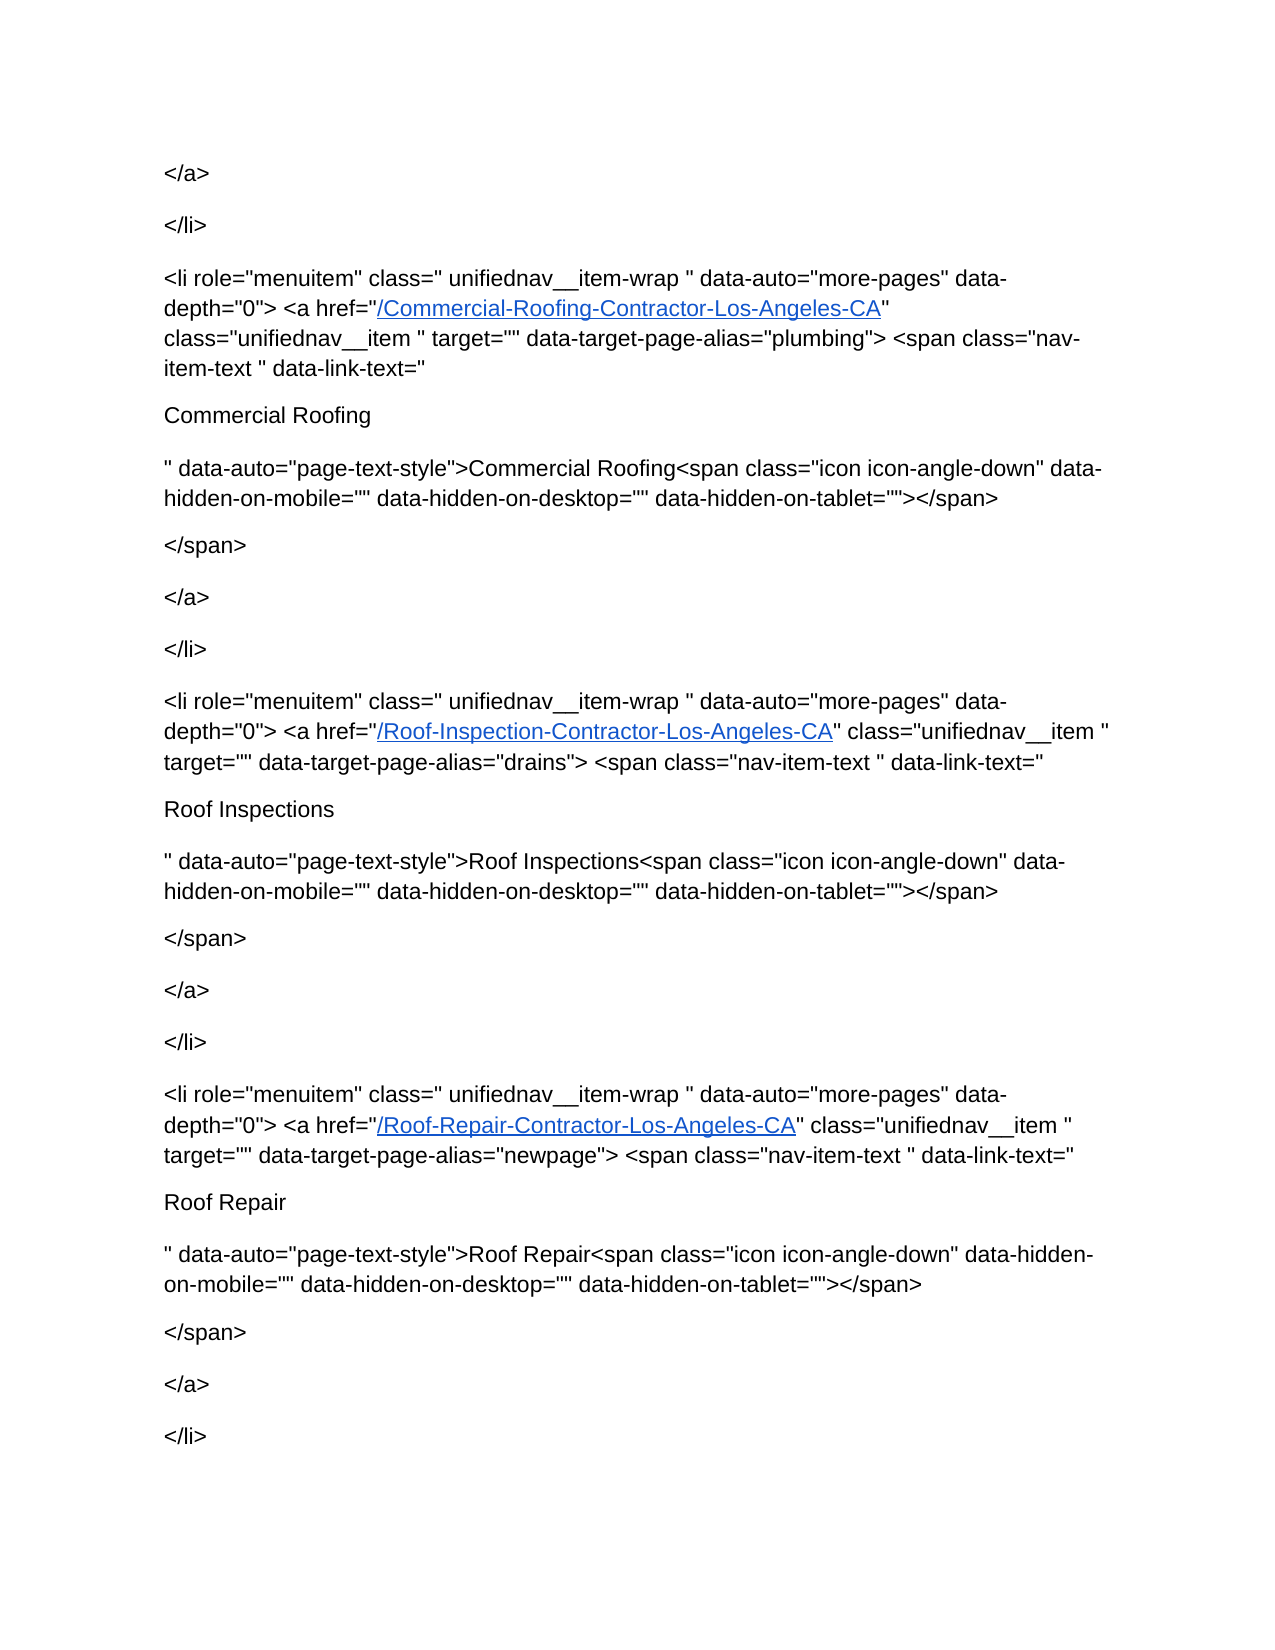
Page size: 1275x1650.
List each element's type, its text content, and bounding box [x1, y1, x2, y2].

table_cell </span> [153, 915, 1125, 967]
table_cell </span> [153, 1308, 1125, 1360]
table_cell </li> [153, 1412, 1125, 1464]
table_cell </a> [153, 1360, 1125, 1412]
table_cell </a> [153, 574, 1125, 626]
table_cell </li> [153, 202, 1125, 254]
table_cell " data-auto="page-text-style">Roof Inspections<span class="icon icon-angle-down" data-hidden-on-mobile="" data-hidden-on-desktop="" data-hidden-on-tablet=""></span> [153, 838, 1125, 915]
table_cell <li role="menuitem" class=" unifiednav__item-wrap " data-auto="more-pages" data-depth="0"> <a href="/Commercial-Roofing-Contractor-Los-Angeles-CA" class="unifiednav__item " target="" data-target-page-alias="plumbing"> <span class="nav-item-text " data-link-text=" [153, 254, 1125, 392]
table_cell Roof Repair [153, 1179, 1125, 1231]
table_cell </a> [153, 150, 1125, 202]
table_cell </li> [153, 626, 1125, 678]
table_cell Commercial Roofing [153, 392, 1125, 444]
table_cell <li role="menuitem" class=" unifiednav__item-wrap " data-auto="more-pages" data-depth="0"> <a href="/Roof-Repair-Contractor-Los-Angeles-CA" class="unifiednav__item " target="" data-target-page-alias="newpage"> <span class="nav-item-text " data-link-text=" [153, 1071, 1125, 1179]
table_cell " data-auto="page-text-style">Roof Repair<span class="icon icon-angle-down" data-hidden-on-mobile="" data-hidden-on-desktop="" data-hidden-on-tablet=""></span> [153, 1231, 1125, 1308]
table_cell </li> [153, 1019, 1125, 1071]
table_cell Roof Inspections [153, 785, 1125, 837]
table_cell </a> [153, 967, 1125, 1019]
table_cell " data-auto="page-text-style">Commercial Roofing<span class="icon icon-angle-down" data-hidden-on-mobile="" data-hidden-on-desktop="" data-hidden-on-tablet=""></span> [153, 444, 1125, 521]
table_cell <li role="menuitem" class=" unifiednav__item-wrap " data-auto="more-pages" data-depth="0"> <a href="/Roof-Inspection-Contractor-Los-Angeles-CA" class="unifiednav__item " target="" data-target-page-alias="drains"> <span class="nav-item-text " data-link-text=" [153, 678, 1125, 785]
table_cell </span> [153, 521, 1125, 573]
